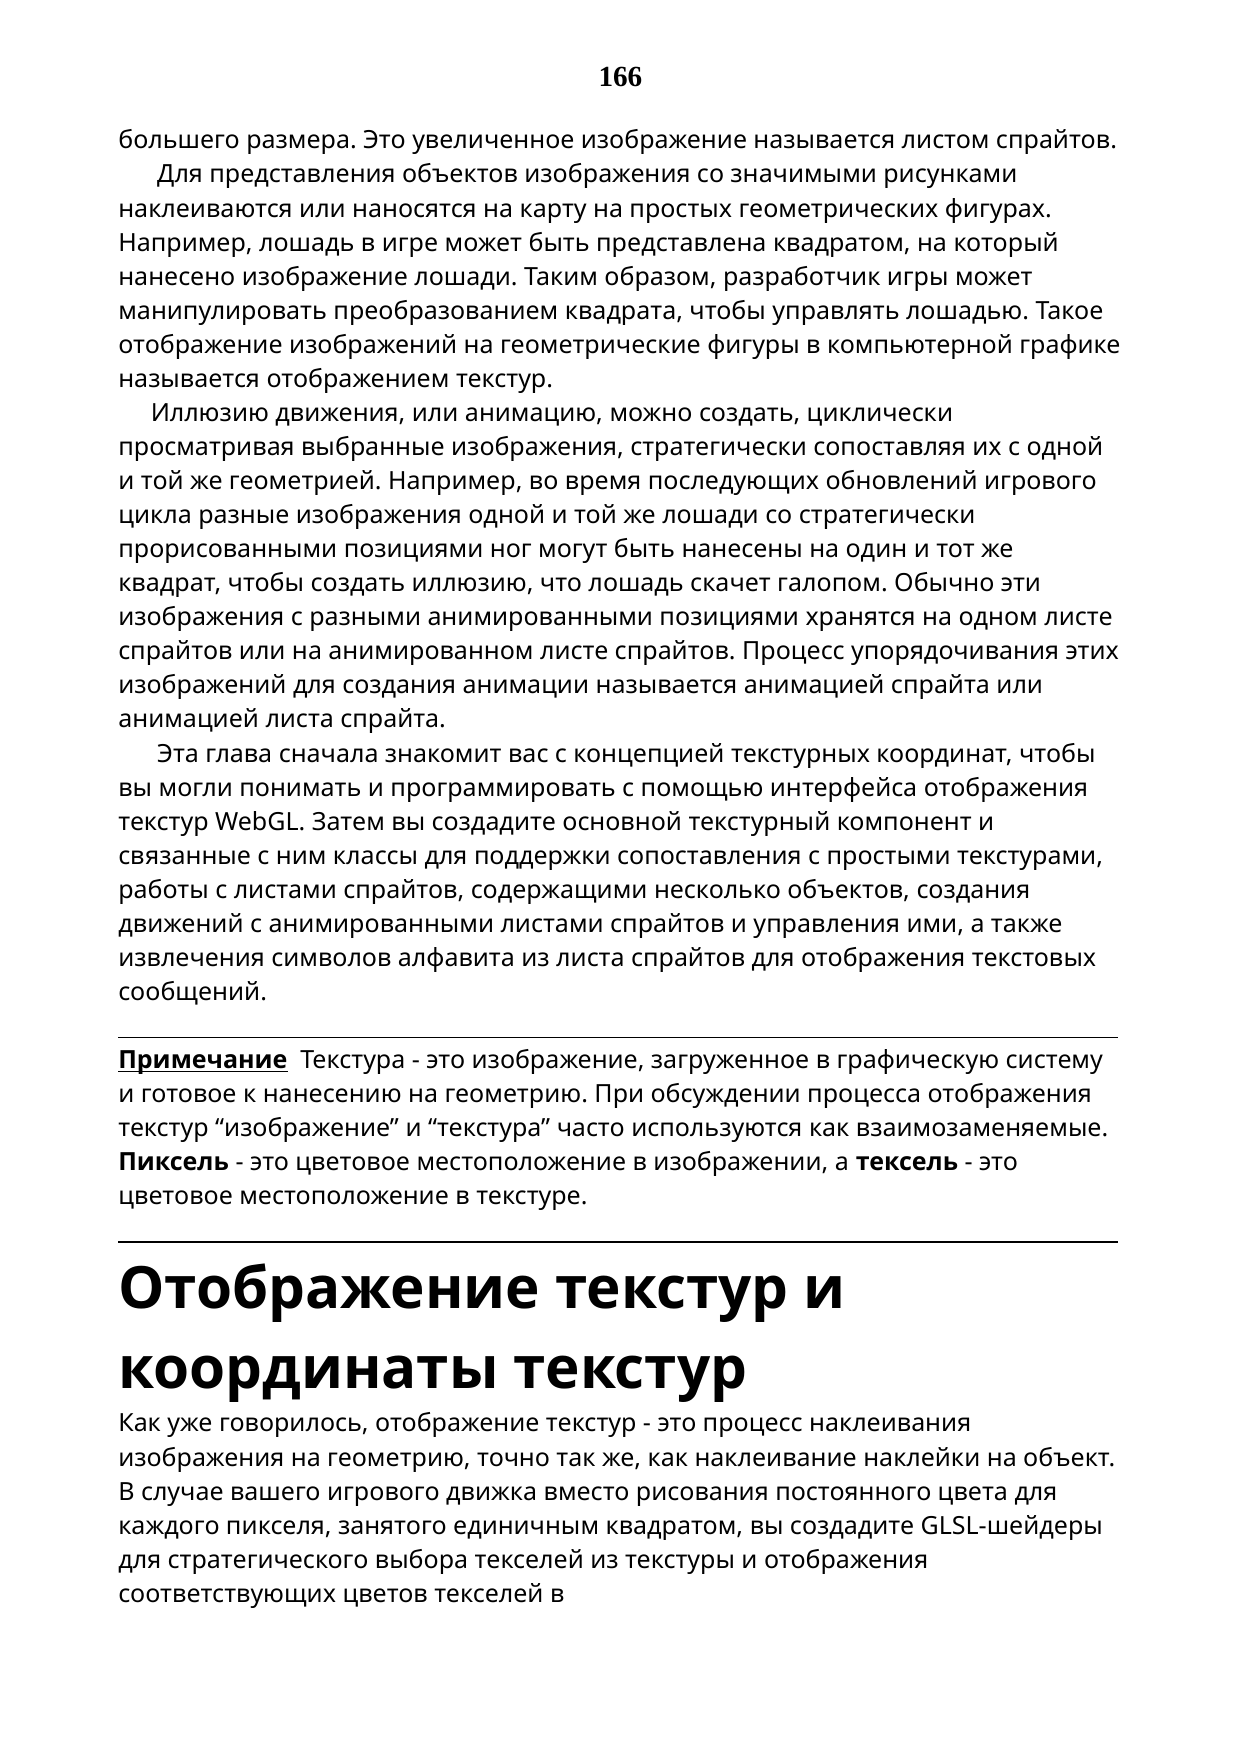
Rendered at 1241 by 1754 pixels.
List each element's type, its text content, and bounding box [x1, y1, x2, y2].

text Для представления объектов изображения со значимыми рисунками наклеиваются или наносятся на карту на простых геометрических фигурах. Например, лошадь в игре может быть представлена квадратом, на который [118, 156, 1122, 258]
text большего размера. Это увеличенное изображение называется листом спрайтов. [118, 122, 1122, 156]
text Эта глава сначала знакомит вас с концепцией текстурных координат, чтобы вы могли понимать и программировать с помощью интерфейса отображения текстур WebGL. Затем вы создадите основной текстурный компонент и связанные с ним классы для поддержки сопоставления с простыми текстурами, работы с листами спрайтов, содержащими несколько объектов, создания движений с анимированными листами спрайтов и управления ими, а также извлечения символов алфавита из листа спрайтов для отображения текстовых сообщений. [118, 735, 1122, 1008]
text Иллюзию движения, или анимацию, можно создать, циклически просматривая выбранные изображения, стратегически сопоставляя их с одной и той же геометрией. Например, во время последующих обновлений игрового цикла разные изображения одной и той же лошади со стратегически прорисованными позициями ног могут быть нанесены на один и тот же квадрат, чтобы создать иллюзию, что лошадь скачет галопом. Обычно эти изображения с разными анимированными позициями хранятся на одном листе спрайтов или на анимированном листе спрайтов. Процесс упорядочивания этих изображений для создания анимации называется анимацией спрайта или анимацией листа спрайта. [118, 394, 1122, 735]
text Примечание Текстура - это изображение, загруженное в графическую систему и готовое к нанесению на геометрию. При обсуждении процесса отображения текстур “изображение” и “текстура” часто используются как взаимозаменяемые. Пиксель - это цветовое местоположение в изображении, а тексель - это цветовое местоположение в текстуре. [118, 1042, 1122, 1212]
text нанесено изображение лошади. Таким образом, разработчик игры может манипулировать преобразованием квадрата, чтобы управлять лошадью. Такое отображение изображений на геометрические фигуры в компьютерной графике называется отображением текстур. [118, 258, 1122, 394]
text Отображение текстур и координаты текстур [118, 1246, 1122, 1405]
text Как уже говорилось, отображение текстур - это процесс наклеивания изображения на геометрию, точно так же, как наклеивание наклейки на объект. В случае вашего игрового движка вместо рисования постоянного цвета для каждого пикселя, занятого единичным квадратом, вы создадите GLSL-шейдеры для стратегического выбора текселей из текстуры и отображения соответствующих цветов текселей в [118, 1405, 1122, 1609]
